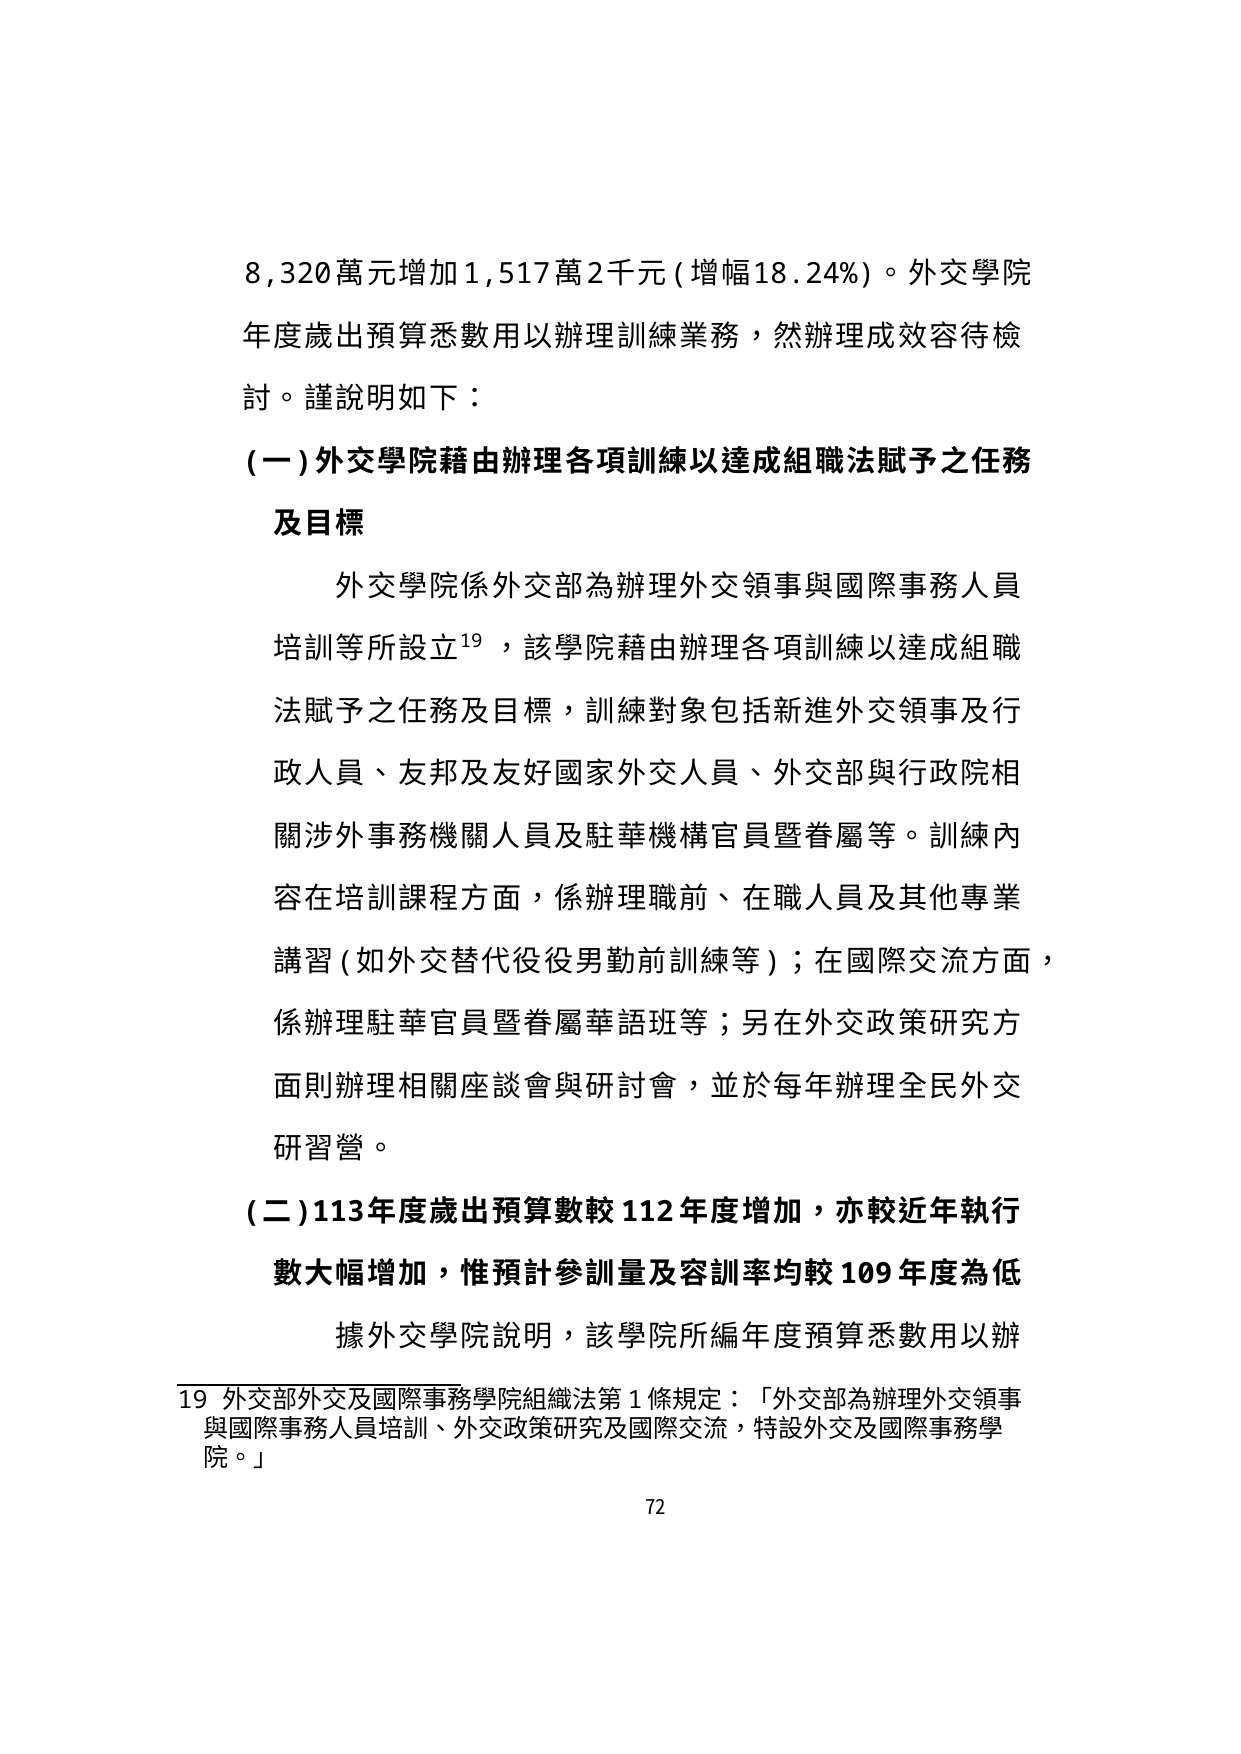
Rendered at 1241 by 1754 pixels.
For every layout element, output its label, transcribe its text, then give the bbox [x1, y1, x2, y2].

text (一)外交學院藉由辦理各項訓練以達成組職法賦予之任務及目標 [237, 417, 1032, 542]
text 外交學院係外交部為辦理外交領事與國際事務人員培訓等所設立，該學院藉由辦理各項訓練以達成組職法賦予之任務及目標，訓練對象包括新進外交領事及行政人員、友邦及友好國家外交人員、外交部與行政院相關涉外事務機關人員及駐華機構官員暨眷屬等。訓練內容在培訓課程方面，係辦理職前、在職人員及其他專業講習(如外交替代役役男勤前訓練等)；在國際交流方面，係辦理駐華官員暨眷屬華語班等；另在外交政策研究方面則辦理相關座談會與研討會，並於每年辦理全民外交研習營。 [267, 542, 1032, 1167]
text (二)113年度歲出預算數較112年度增加，亦較近年執行數大幅增加，惟預計參訓量及容訓率均較109年度為低 [237, 1167, 1032, 1292]
text 8,320萬元增加1,517萬2千元(增幅18.24%)。外交學院年度歲出預算悉數用以辦理訓練業務，然辦理成效容待檢討。謹說明如下： [237, 229, 1032, 417]
text 外交部外交及國際事務學院組織法第1條規定：「外交部為辦理外交領事與國際事務人員培訓、外交政策研究及國際交流，特設外交及國際事務學院。」 [177, 1385, 1034, 1473]
text 據外交學院說明，該學院所編年度預算悉數用以辦 [267, 1292, 1032, 1354]
